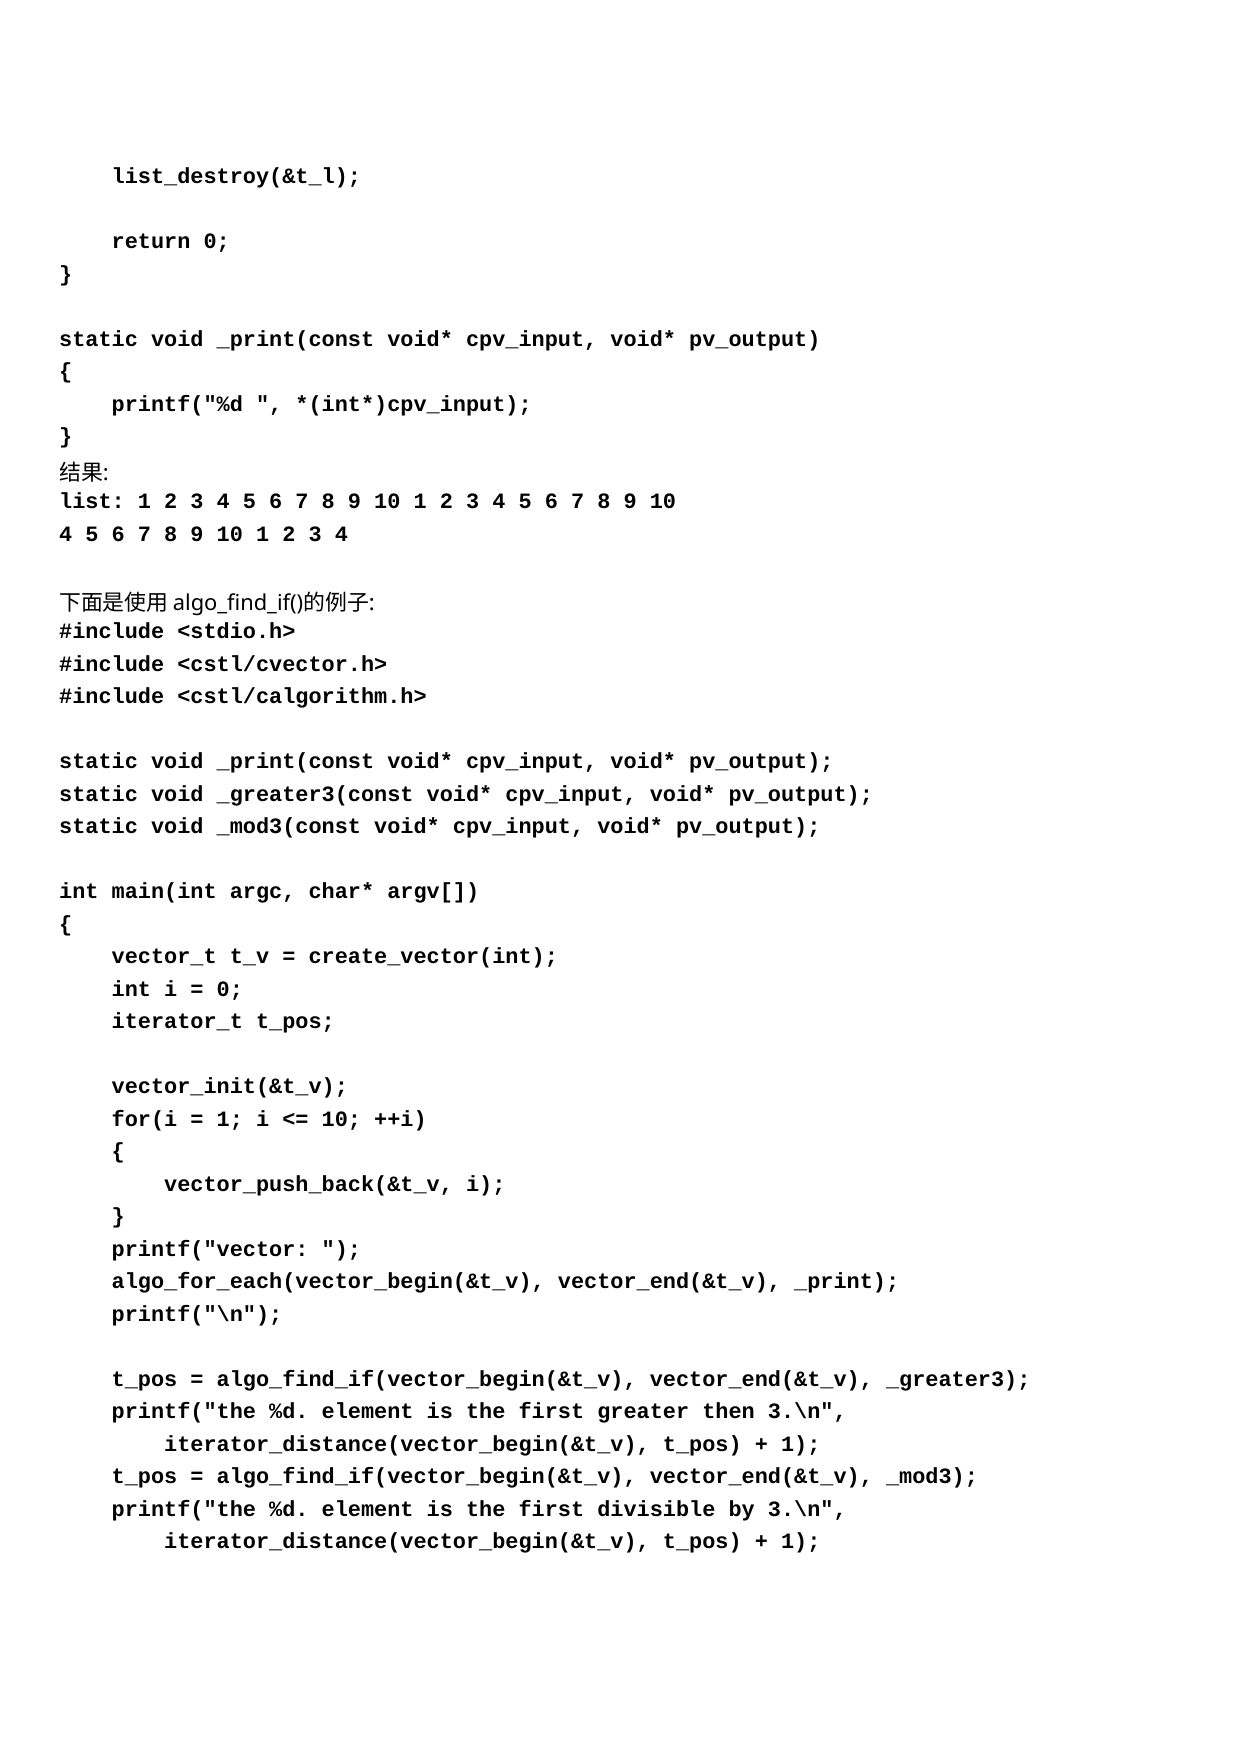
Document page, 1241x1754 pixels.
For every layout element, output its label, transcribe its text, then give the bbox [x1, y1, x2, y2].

text printf("\n"); [59, 1299, 1181, 1332]
text } [59, 259, 1181, 292]
text iterator_distance(vector_begin(&t_v), t_pos) + 1); [59, 1429, 1181, 1462]
text } [59, 1202, 1181, 1234]
text vector_init(&t_v); [59, 1072, 1181, 1104]
text 结果: [59, 454, 1181, 487]
text return 0; [59, 227, 1181, 259]
text #include <cstl/cvector.h> [59, 649, 1181, 682]
text { [59, 1137, 1181, 1169]
text int i = 0; [59, 974, 1181, 1007]
text list: 1 2 3 4 5 6 7 8 9 10 1 2 3 4 5 6 7 8 9 10 [59, 487, 1181, 519]
text 下面是使用algo_find_if()的例子: [59, 584, 1181, 617]
text for(i = 1; i <= 10; ++i) [59, 1104, 1181, 1137]
text list_destroy(&t_l); [59, 162, 1181, 194]
text vector_t t_v = create_vector(int); [59, 942, 1181, 974]
text printf("vector: "); [59, 1234, 1181, 1267]
text vector_push_back(&t_v, i); [59, 1169, 1181, 1202]
text t_pos = algo_find_if(vector_begin(&t_v), vector_end(&t_v), _greater3); [59, 1364, 1181, 1397]
text t_pos = algo_find_if(vector_begin(&t_v), vector_end(&t_v), _mod3); [59, 1462, 1181, 1494]
text static void _print(const void* cpv_input, void* pv_output); [59, 747, 1181, 779]
text { [59, 357, 1181, 389]
text 4 5 6 7 8 9 10 1 2 3 4 [59, 519, 1181, 552]
text algo_for_each(vector_begin(&t_v), vector_end(&t_v), _print); [59, 1267, 1181, 1299]
text static void _greater3(const void* cpv_input, void* pv_output); [59, 779, 1181, 812]
text { [59, 909, 1181, 942]
text static void _mod3(const void* cpv_input, void* pv_output); [59, 812, 1181, 844]
text iterator_distance(vector_begin(&t_v), t_pos) + 1); [59, 1527, 1181, 1559]
text printf("the %d. element is the first divisible by 3.\n", [59, 1494, 1181, 1527]
text static void _print(const void* cpv_input, void* pv_output) [59, 324, 1181, 357]
text int main(int argc, char* argv[]) [59, 877, 1181, 909]
text printf("%d ", *(int*)cpv_input); [59, 389, 1181, 422]
text } [59, 422, 1181, 454]
text iterator_t t_pos; [59, 1007, 1181, 1039]
text #include <stdio.h> [59, 617, 1181, 649]
text printf("the %d. element is the first greater then 3.\n", [59, 1397, 1181, 1429]
text #include <cstl/calgorithm.h> [59, 682, 1181, 714]
